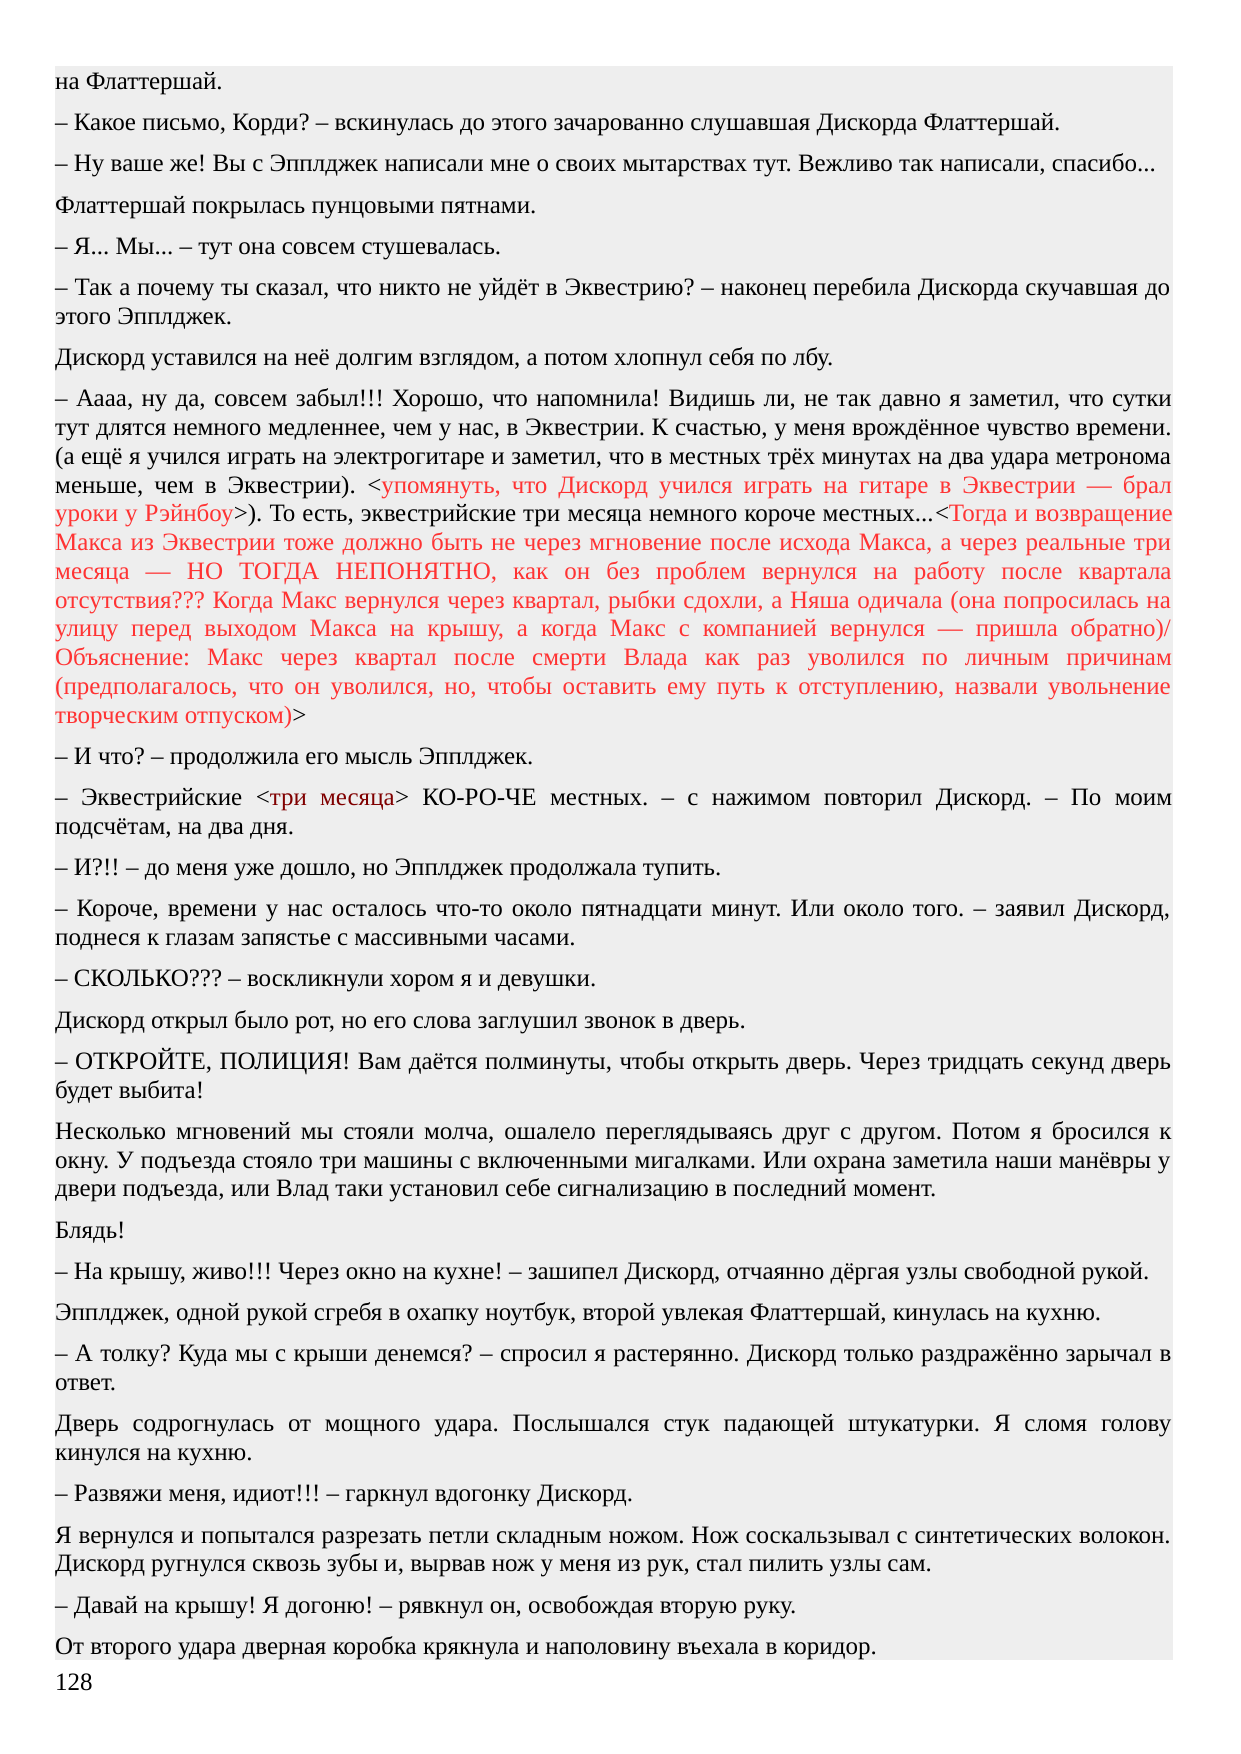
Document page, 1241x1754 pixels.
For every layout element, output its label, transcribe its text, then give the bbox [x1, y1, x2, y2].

text Дискорд открыл было рот, но его слова заглушил звонок в дверь. [55, 1005, 1173, 1033]
text – Короче, времени у нас осталось что-то около пятнадцати минут. Или около того. – заявил Дискорд, поднеся к глазам запястье с массивными часами. [55, 893, 1173, 951]
text Дверь содрогнулась от мощного удара. Послышался стук падающей штукатурки. Я сломя голову кинулся на кухню. [55, 1408, 1173, 1466]
text Блядь! [55, 1215, 1173, 1243]
text Дискорд уставился на неё долгим взглядом, а потом хлопнул себя по лбу. [55, 342, 1173, 371]
text на Флаттершай. [55, 66, 1173, 95]
text – Развяжи меня, идиот!!! – гаркнул вдогонку Дискорд. [55, 1478, 1173, 1507]
text – На крышу, живо!!! Через окно на кухне! – зашипел Дискорд, отчаянно дёргая узлы свободной рукой. [55, 1256, 1173, 1285]
text Эпплджек, одной рукой сгребя в охапку ноутбук, второй увлекая Флаттершай, кинулась на кухню. [55, 1297, 1173, 1326]
text – Ну ваше же! Вы с Эпплджек написали мне о своих мытарствах тут. Вежливо так написали, спасибо... [55, 148, 1173, 177]
text – И что? – продолжила его мысль Эпплджек. [55, 741, 1173, 770]
text – И?!! – до меня уже дошло, но Эпплджек продолжала тупить. [55, 852, 1173, 881]
text Я вернулся и попытался разрезать петли складным ножом. Нож соскальзывал с синтетических волокон. Дискорд ругнулся сквозь зубы и, вырвав нож у меня из рук, стал пилить узлы сам. [55, 1520, 1173, 1577]
text – Я... Мы... – тут она совсем стушевалась. [55, 231, 1173, 260]
text – А толку? Куда мы с крыши денемся? – спросил я растерянно. Дискорд только раздражённо зарычал в ответ. [55, 1338, 1173, 1396]
text – Так а почему ты сказал, что никто не уйдёт в Эквестрию? – наконец перебила Дискорда скучавшая до этого Эпплджек. [55, 272, 1173, 330]
text – Какое письмо, Корди? – вскинулась до этого зачарованно слушавшая Дискорда Флаттершай. [55, 107, 1173, 136]
text – СКОЛЬКО??? – воскликнули хором я и девушки. [55, 963, 1173, 992]
text Флаттершай покрылась пунцовыми пятнами. [55, 190, 1173, 218]
text Несколько мгновений мы стояли молча, ошалело переглядываясь друг с другом. Потом я бросился к окну. У подъезда стояло три машины с включенными мигалками. Или охрана заметила наши манёвры у двери подъезда, или Влад таки установил себе сигнализацию в последний момент. [55, 1116, 1173, 1202]
text От второго удара дверная коробка крякнула и наполовину въехала в коридор. [55, 1631, 1173, 1660]
text – ОТКРОЙТЕ, ПОЛИЦИЯ! Вам даётся полминуты, чтобы открыть дверь. Через тридцать секунд дверь будет выбита! [55, 1046, 1173, 1103]
text – Давай на крышу! Я догоню! – рявкнул он, освобождая вторую руку. [55, 1590, 1173, 1618]
text – Аааа, ну да, совсем забыл!!! Хорошо, что напомнила! Видишь ли, не так давно я заметил, что сутки тут длятся немного медленнее, чем у нас, в Эквестрии. К счастью, у меня врождённое чувство времени. (а ещё я учился играть на электрогитаре и заметил, что в местных трёх минутах на два удара метронома меньше, чем в Эквестрии). <упомянуть, что Дискорд учился играть на гитаре в Эквестрии — брал уроки у Рэйнбоу>). То есть, эквестрийские три месяца немного короче местных...<Тогда и возвращение Макса из Эквестрии тоже должно быть не через мгновение после исхода Макса, а через реальные три месяца — НО ТОГДА НЕПОНЯТНО, как он без проблем вернулся на работу после квартала отсутствия??? Когда Макс вернулся через квартал, рыбки сдохли, а Няша одичала (она попросилась на улицу перед выходом Макса на крышу, а когда Макс с компанией вернулся — пришла обратно)/ Объяснение: Макс через квартал после смерти Влада как раз уволился по личным причинам (предполагалось, что он уволился, но, чтобы оставить ему путь к отступлению, назвали увольнение творческим отпуском)> [55, 383, 1173, 728]
text – Эквестрийские <три месяца> КО-РО-ЧЕ местных. – с нажимом повторил Дискорд. – По моим подсчётам, на два дня. [55, 782, 1173, 840]
